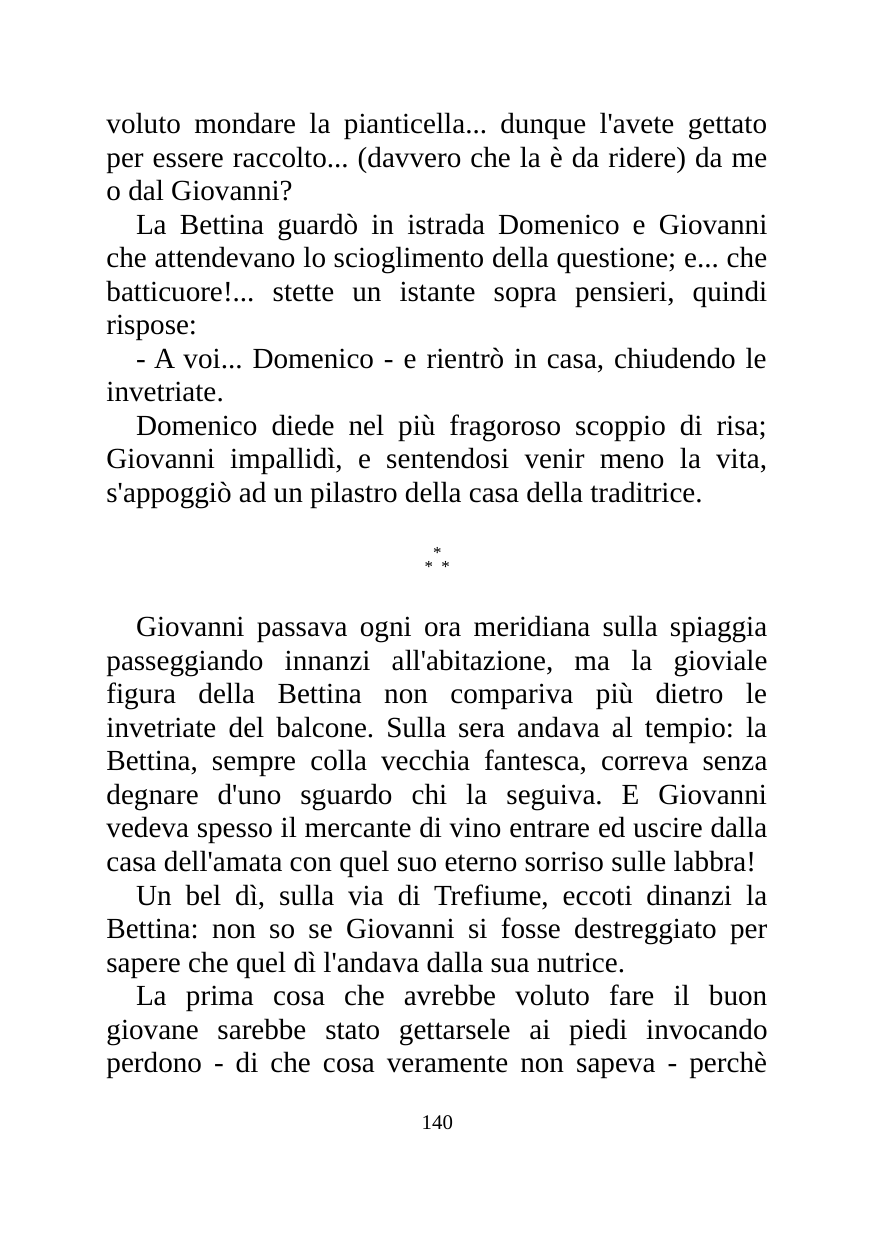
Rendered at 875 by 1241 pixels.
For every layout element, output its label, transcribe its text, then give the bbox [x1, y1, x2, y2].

text voluto mondare la pianticella... dunque l'avete gettato per essere raccolto... (davvero che la è da ridere) da me o dal Giovanni? [106, 106, 768, 207]
text La Bettina guardò in istrada Domenico e Giovanni che attendevano lo scioglimento della questione; e... che batticuore!... stette un istante sopra pensieri, quindi rispose: [106, 207, 768, 341]
text - A voi... Domenico - e rientrò in casa, chiudendo le invetriate. [106, 341, 768, 408]
text Domenico diede nel più fragoroso scoppio di risa; Giovanni impallidì, e sentendosi venir meno la vita, s'appoggiò ad un pilastro della casa della traditrice. [106, 408, 768, 509]
text *** [106, 542, 768, 576]
text Un bel dì, sulla via di Trefiume, eccoti dinanzi la Bettina: non so se Giovanni si fosse destreggiato per sapere che quel dì l'andava dalla sua nutrice. [106, 878, 768, 978]
text La prima cosa che avrebbe voluto fare il buon giovane sarebbe stato gettarsele ai piedi invocando perdono - di che cosa veramente non sapeva - perchè [106, 978, 768, 1079]
text Giovanni passava ogni ora meridiana sulla spiaggia passeggiando innanzi all'abitazione, ma la gioviale figura della Bettina non compariva più dietro le invetriate del balcone. Sulla sera andava al tempio: la Bettina, sempre colla vecchia fantesca, correva senza degnare d'uno sguardo chi la seguiva. E Giovanni vedeva spesso il mercante di vino entrare ed uscire dalla casa dell'amata con quel suo eterno sorriso sulle labbra! [106, 609, 768, 878]
